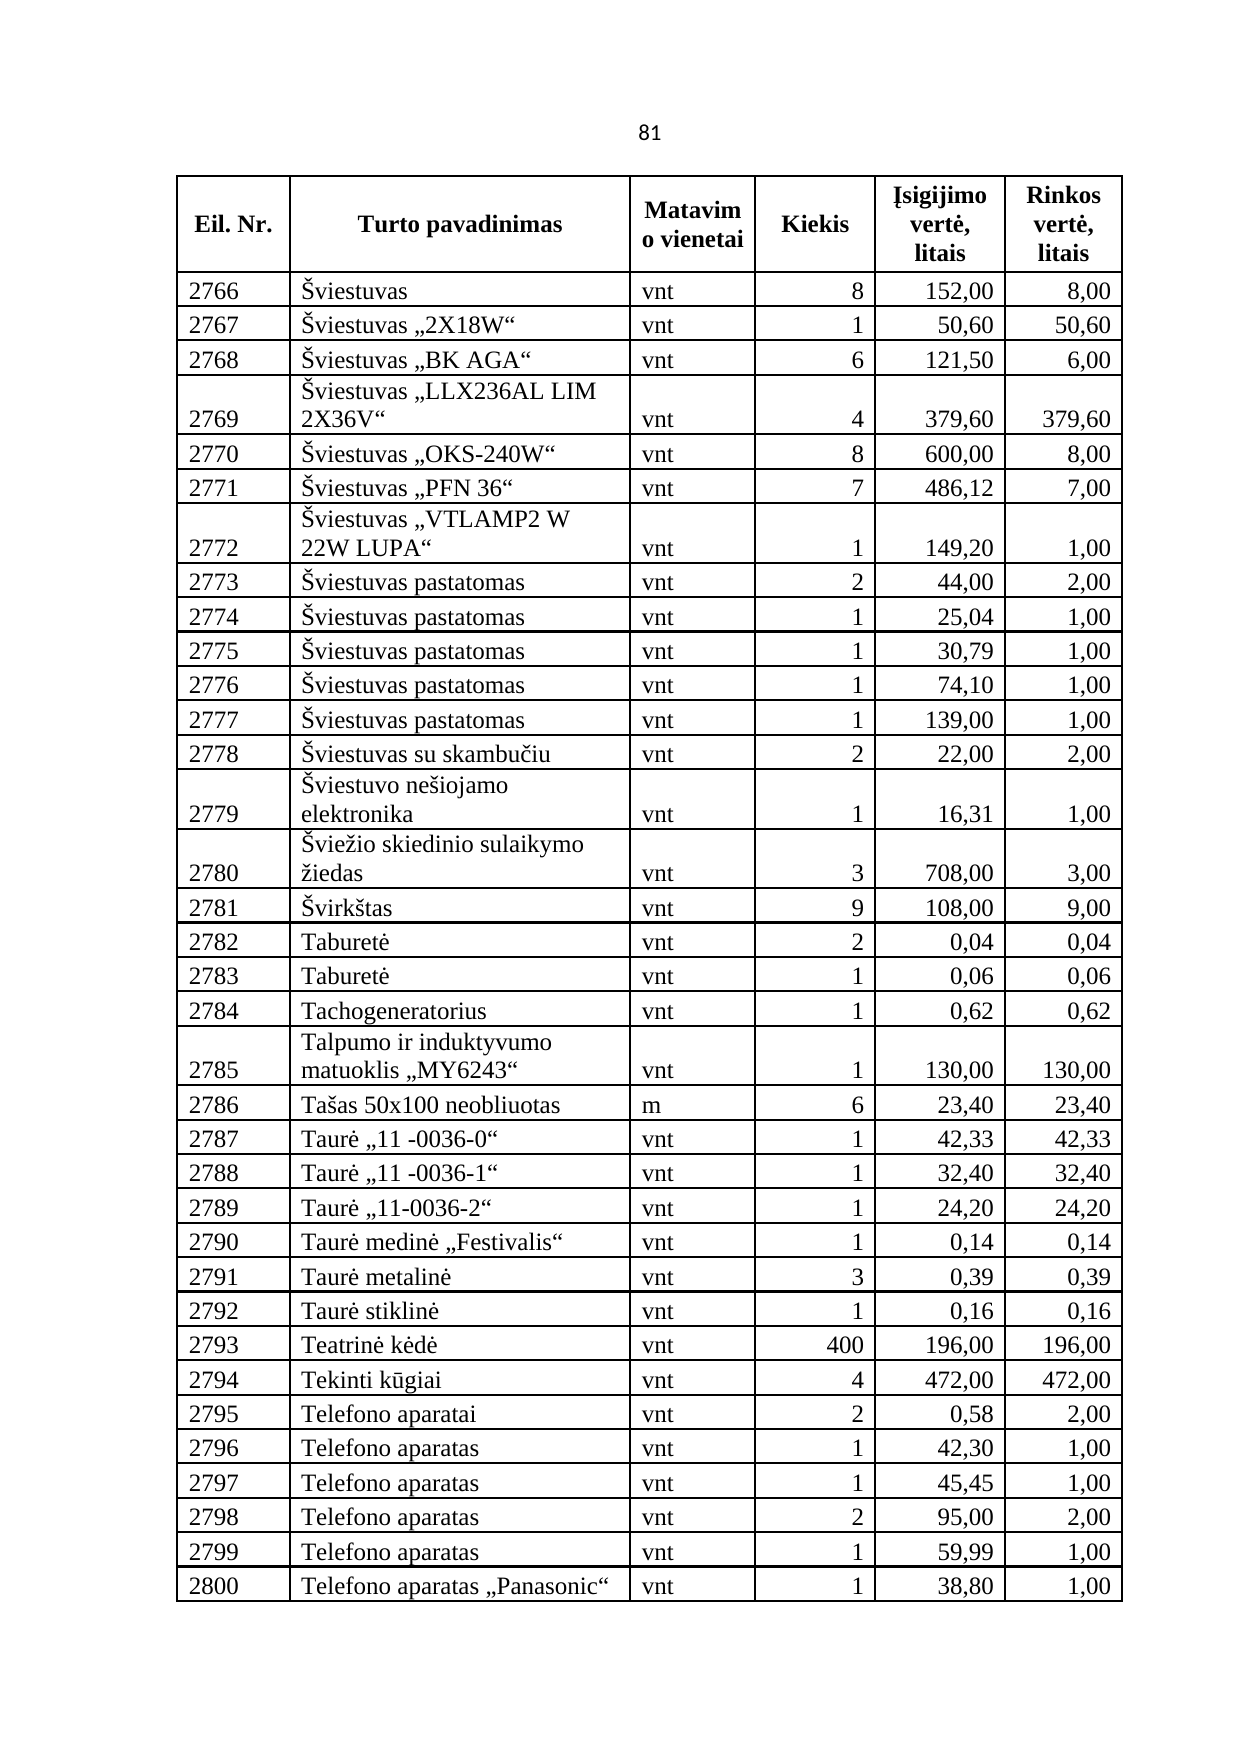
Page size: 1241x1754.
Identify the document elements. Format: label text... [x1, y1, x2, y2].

table_cell Telefono aparatas „Panasonic“ [291, 1568, 629, 1600]
table_cell vnt [631, 1293, 754, 1325]
table_cell 2791 [178, 1258, 289, 1290]
table_header Matavimo vienetai [631, 177, 754, 271]
table_cell vnt [631, 1430, 754, 1462]
table_cell 0,14 [876, 1224, 1004, 1256]
table_cell 2792 [178, 1293, 289, 1325]
table_cell 486,12 [876, 470, 1004, 502]
table_cell 1 [756, 1189, 874, 1222]
table_cell 30,79 [876, 633, 1004, 665]
table_cell 42,30 [876, 1430, 1004, 1462]
table_cell 2797 [178, 1464, 289, 1497]
table_cell 2773 [178, 564, 289, 596]
table_cell Švirkštas [291, 889, 629, 921]
table_cell Šviestuvas „2X18W“ [291, 307, 629, 339]
table_cell 379,60 [876, 376, 1004, 433]
table_cell vnt [631, 273, 754, 305]
table_cell 9 [756, 889, 874, 921]
table_cell 4 [756, 1361, 874, 1393]
table_cell 2 [756, 1396, 874, 1428]
table_cell 2 [756, 564, 874, 596]
table_cell 8,00 [1006, 273, 1121, 305]
table_cell 50,60 [1006, 307, 1121, 339]
table_cell 59,99 [876, 1533, 1004, 1565]
table_cell vnt [631, 341, 754, 374]
table_cell 2790 [178, 1224, 289, 1256]
table_cell Šviestuvas pastatomas [291, 564, 629, 596]
table_cell 6 [756, 1086, 874, 1118]
table_cell vnt [631, 1189, 754, 1222]
table_cell 0,39 [876, 1258, 1004, 1290]
table_cell Šviežio skiedinio sulaikymo žiedas [291, 830, 629, 887]
table_cell 130,00 [1006, 1027, 1121, 1084]
table_cell vnt [631, 633, 754, 665]
table_header Įsigijimo vertė, litais [876, 177, 1004, 271]
table_cell 1,00 [1006, 1464, 1121, 1497]
table_header Kiekis [756, 177, 874, 271]
table_header Turto pavadinimas [291, 177, 629, 271]
table_cell 1 [756, 307, 874, 339]
table_cell 1 [756, 667, 874, 699]
table_cell 2769 [178, 376, 289, 433]
table_cell 38,80 [876, 1568, 1004, 1600]
table_cell vnt [631, 701, 754, 733]
table_cell 0,62 [876, 992, 1004, 1024]
table_cell 3 [756, 830, 874, 887]
table_cell Taurė stiklinė [291, 1293, 629, 1325]
table_cell vnt [631, 307, 754, 339]
table_cell Taurė „11 -0036-1“ [291, 1155, 629, 1187]
table_cell 2777 [178, 701, 289, 733]
table_cell vnt [631, 770, 754, 827]
table_cell Tachogeneratorius [291, 992, 629, 1024]
table_cell Šviestuvas pastatomas [291, 667, 629, 699]
table_cell vnt [631, 924, 754, 956]
table_cell 7,00 [1006, 470, 1121, 502]
table_cell 2772 [178, 504, 289, 562]
table_cell 130,00 [876, 1027, 1004, 1084]
table_cell 2800 [178, 1568, 289, 1600]
table_cell 2795 [178, 1396, 289, 1428]
table_cell 1,00 [1006, 1533, 1121, 1565]
table_cell 2776 [178, 667, 289, 699]
table_cell Šviestuvas „OKS-240W“ [291, 435, 629, 468]
table_cell Taburetė [291, 924, 629, 956]
table_cell Šviestuvo nešiojamo elektronika [291, 770, 629, 827]
table_cell vnt [631, 376, 754, 433]
table_cell Šviestuvas su skambučiu [291, 736, 629, 768]
table_cell 1,00 [1006, 770, 1121, 827]
table_cell 0,14 [1006, 1224, 1121, 1256]
table_cell Taurė „11 -0036-0“ [291, 1121, 629, 1153]
table_cell 25,04 [876, 598, 1004, 630]
table_cell 44,00 [876, 564, 1004, 596]
table_cell vnt [631, 667, 754, 699]
table_header Rinkos vertė, litais [1006, 177, 1121, 271]
table_cell 8 [756, 435, 874, 468]
table_cell vnt [631, 1258, 754, 1290]
table_cell vnt [631, 736, 754, 768]
table_cell 152,00 [876, 273, 1004, 305]
table_cell 1 [756, 598, 874, 630]
table_cell vnt [631, 1121, 754, 1153]
table_cell 1,00 [1006, 1430, 1121, 1462]
table_cell 95,00 [876, 1499, 1004, 1531]
table_cell 2 [756, 736, 874, 768]
table_cell vnt [631, 992, 754, 1024]
table_cell 2767 [178, 307, 289, 339]
table_cell 7 [756, 470, 874, 502]
table_cell 1,00 [1006, 504, 1121, 562]
table_cell vnt [631, 1361, 754, 1393]
table_cell Taurė medinė „Festivalis“ [291, 1224, 629, 1256]
table_cell 1,00 [1006, 1568, 1121, 1600]
table_cell 1 [756, 633, 874, 665]
table_cell vnt [631, 1568, 754, 1600]
table_cell 2,00 [1006, 564, 1121, 596]
table_cell 4 [756, 376, 874, 433]
table_cell 121,50 [876, 341, 1004, 374]
table_cell 50,60 [876, 307, 1004, 339]
table_cell m [631, 1086, 754, 1118]
table_cell vnt [631, 889, 754, 921]
table_cell vnt [631, 1027, 754, 1084]
table_cell 139,00 [876, 701, 1004, 733]
table_cell 2,00 [1006, 1396, 1121, 1428]
table_cell 9,00 [1006, 889, 1121, 921]
table_cell 149,20 [876, 504, 1004, 562]
table_cell 0,04 [876, 924, 1004, 956]
table_cell 1 [756, 1430, 874, 1462]
table_cell 8,00 [1006, 435, 1121, 468]
table_cell vnt [631, 1499, 754, 1531]
table_cell Šviestuvas pastatomas [291, 598, 629, 630]
table_cell 2768 [178, 341, 289, 374]
table_cell 2774 [178, 598, 289, 630]
table_cell 1 [756, 1533, 874, 1565]
table_cell vnt [631, 1464, 754, 1497]
table_cell 0,62 [1006, 992, 1121, 1024]
table_cell 2783 [178, 958, 289, 990]
table_cell 1 [756, 504, 874, 562]
table_cell 1 [756, 1293, 874, 1325]
table_cell vnt [631, 1327, 754, 1359]
table_cell vnt [631, 435, 754, 468]
table_cell Šviestuvas [291, 273, 629, 305]
table_cell vnt [631, 598, 754, 630]
table_cell Šviestuvas „BK AGA“ [291, 341, 629, 374]
table_cell 379,60 [1006, 376, 1121, 433]
table_cell 0,16 [1006, 1293, 1121, 1325]
table_cell 2786 [178, 1086, 289, 1118]
table_cell 2785 [178, 1027, 289, 1084]
table_cell vnt [631, 470, 754, 502]
table_cell vnt [631, 504, 754, 562]
table_cell Talpumo ir induktyvumo matuoklis „MY6243“ [291, 1027, 629, 1084]
table_cell 0,04 [1006, 924, 1121, 956]
table_cell 2793 [178, 1327, 289, 1359]
table_cell 2771 [178, 470, 289, 502]
table_cell vnt [631, 1396, 754, 1428]
table_cell Telefono aparatas [291, 1533, 629, 1565]
table_cell 0,06 [876, 958, 1004, 990]
table_cell Šviestuvas pastatomas [291, 633, 629, 665]
table_cell Tašas 50x100 neobliuotas [291, 1086, 629, 1118]
table_cell 600,00 [876, 435, 1004, 468]
table_cell 2 [756, 924, 874, 956]
table_cell 2787 [178, 1121, 289, 1153]
table_cell 1 [756, 992, 874, 1024]
table_cell 1 [756, 770, 874, 827]
table_cell 8 [756, 273, 874, 305]
table_cell 2782 [178, 924, 289, 956]
table_cell vnt [631, 958, 754, 990]
table_cell 0,06 [1006, 958, 1121, 990]
table_cell Taburetė [291, 958, 629, 990]
table_cell 2794 [178, 1361, 289, 1393]
table_cell 1 [756, 1121, 874, 1153]
table_cell 24,20 [876, 1189, 1004, 1222]
table_cell 42,33 [1006, 1121, 1121, 1153]
table_cell 2770 [178, 435, 289, 468]
table_cell 2781 [178, 889, 289, 921]
table_cell vnt [631, 1533, 754, 1565]
table_cell 2,00 [1006, 1499, 1121, 1531]
table_cell 472,00 [1006, 1361, 1121, 1393]
table_cell 3 [756, 1258, 874, 1290]
table_cell 23,40 [876, 1086, 1004, 1118]
table_cell 2780 [178, 830, 289, 887]
table_cell 1,00 [1006, 667, 1121, 699]
table_cell 2798 [178, 1499, 289, 1531]
table_cell 24,20 [1006, 1189, 1121, 1222]
table_cell 42,33 [876, 1121, 1004, 1153]
table_cell 1 [756, 958, 874, 990]
table_cell 22,00 [876, 736, 1004, 768]
table_cell 1,00 [1006, 598, 1121, 630]
table_cell vnt [631, 830, 754, 887]
table_cell 1 [756, 1464, 874, 1497]
table_cell 2766 [178, 273, 289, 305]
table_cell 23,40 [1006, 1086, 1121, 1118]
table_cell 2779 [178, 770, 289, 827]
table_cell Taurė metalinė [291, 1258, 629, 1290]
table_cell vnt [631, 1155, 754, 1187]
table_cell 32,40 [1006, 1155, 1121, 1187]
table_cell Šviestuvas „PFN 36“ [291, 470, 629, 502]
table_cell 1 [756, 701, 874, 733]
table_cell 6,00 [1006, 341, 1121, 374]
table_cell 45,45 [876, 1464, 1004, 1497]
table_cell 0,39 [1006, 1258, 1121, 1290]
table_cell Teatrinė kėdė [291, 1327, 629, 1359]
table_cell 16,31 [876, 770, 1004, 827]
table_cell Šviestuvas „LLX236AL LIM 2X36V“ [291, 376, 629, 433]
table_cell 0,58 [876, 1396, 1004, 1428]
table_cell 196,00 [876, 1327, 1004, 1359]
table_cell 196,00 [1006, 1327, 1121, 1359]
table_header Eil. Nr. [178, 177, 289, 271]
table_cell Tekinti kūgiai [291, 1361, 629, 1393]
table_cell Šviestuvas pastatomas [291, 701, 629, 733]
table_cell 32,40 [876, 1155, 1004, 1187]
table_cell 708,00 [876, 830, 1004, 887]
table_cell Telefono aparatas [291, 1464, 629, 1497]
table_cell 0,16 [876, 1293, 1004, 1325]
table_cell 3,00 [1006, 830, 1121, 887]
table_cell 1 [756, 1027, 874, 1084]
table_cell 1 [756, 1155, 874, 1187]
table_cell 400 [756, 1327, 874, 1359]
table_cell Telefono aparatas [291, 1430, 629, 1462]
table_cell 2775 [178, 633, 289, 665]
table_cell 2799 [178, 1533, 289, 1565]
table_cell 1,00 [1006, 701, 1121, 733]
table_cell 2 [756, 1499, 874, 1531]
table_cell 2796 [178, 1430, 289, 1462]
table_cell 2789 [178, 1189, 289, 1222]
table_cell 2784 [178, 992, 289, 1024]
table_cell Telefono aparatai [291, 1396, 629, 1428]
table_cell 1,00 [1006, 633, 1121, 665]
table_cell 74,10 [876, 667, 1004, 699]
table_cell 2778 [178, 736, 289, 768]
table_cell Telefono aparatas [291, 1499, 629, 1531]
table_cell 108,00 [876, 889, 1004, 921]
table_cell vnt [631, 1224, 754, 1256]
table_cell Taurė „11-0036-2“ [291, 1189, 629, 1222]
table_cell 472,00 [876, 1361, 1004, 1393]
table_cell Šviestuvas „VTLAMP2 W 22W LUPA“ [291, 504, 629, 562]
table_cell 2788 [178, 1155, 289, 1187]
table_cell 6 [756, 341, 874, 374]
table_cell vnt [631, 564, 754, 596]
table_cell 1 [756, 1568, 874, 1600]
table_cell 1 [756, 1224, 874, 1256]
table_cell 2,00 [1006, 736, 1121, 768]
